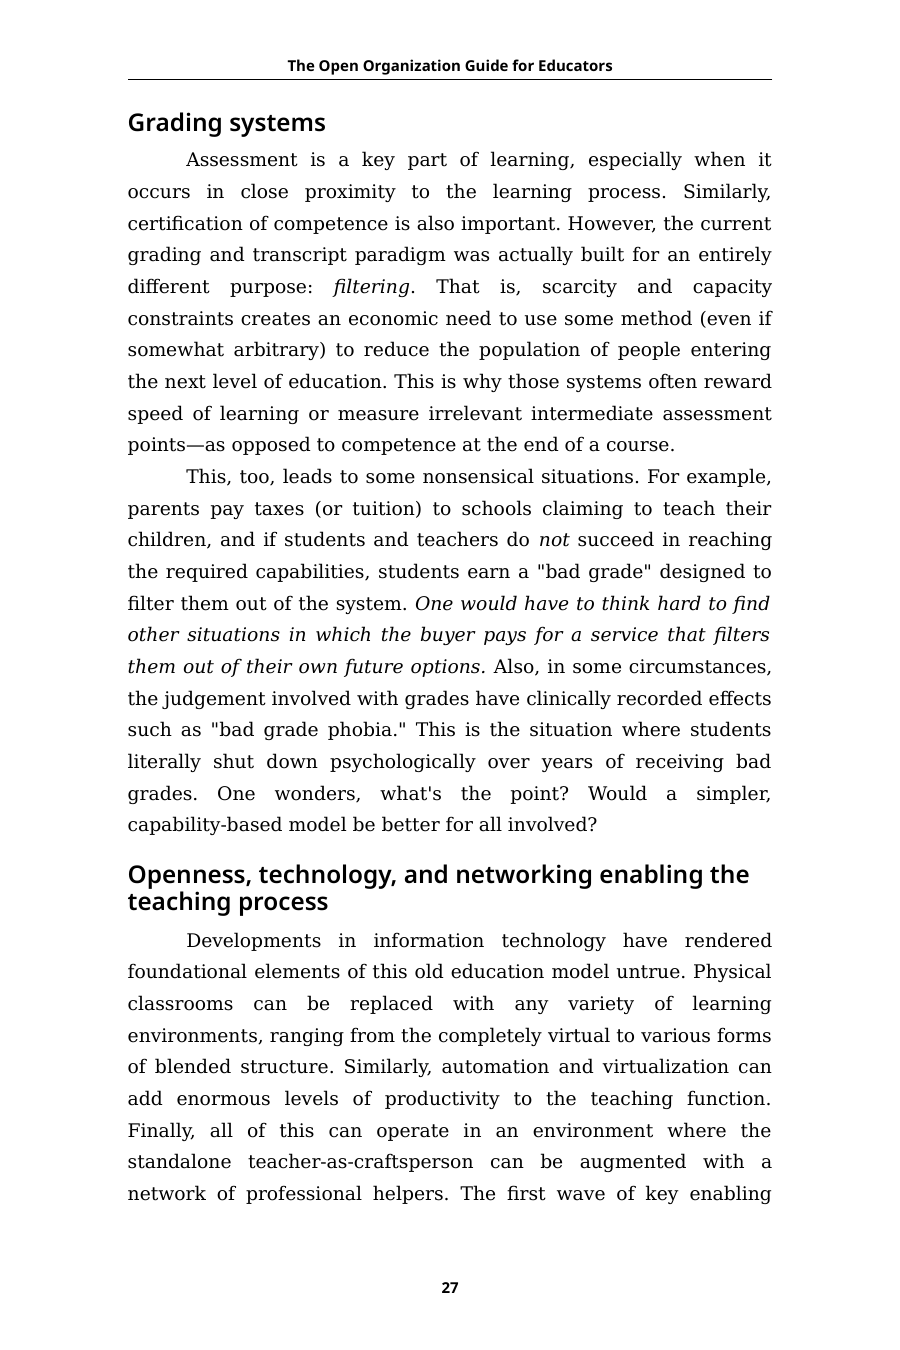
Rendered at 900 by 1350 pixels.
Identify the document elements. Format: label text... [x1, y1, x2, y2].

text Assessment is a key part of learning, especially when it occurs in close proximity to the learning process. Similarly, certification of competence is also important. However, the current grading and transcript paradigm was actually built for an entirely different purpose: filtering. That is, scarcity and capacity constraints creates an economic need to use some method (even if somewhat arbitrary) to reduce the population of people entering the next level of education. This is why those systems often reward speed of learning or measure irrelevant intermediate assessment points—as opposed to competence at the end of a course. [127, 149, 772, 456]
subtitle Openness, technology, and networking enabling the teaching process [127, 861, 772, 917]
subtitle Grading systems [127, 109, 772, 137]
text Developments in information technology have rendered foundational elements of this old education model untrue. Physical classrooms can be replaced with any variety of learning environments, ranging from the completely virtual to various forms of blended structure. Similarly, automation and virtualization can add enormous levels of productivity to the teaching function. Finally, all of this can operate in an environment where the standalone teacher-as-craftsperson can be augmented with a network of professional helpers. The first wave of key enabling [127, 930, 772, 1205]
text This, too, leads to some nonsensical situations. For example, parents pay taxes (or tuition) to schools claiming to teach their children, and if students and teachers do not succeed in reaching the required capabilities, students earn a "bad grade" designed to filter them out of the system. One would have to think hard to find other situations in which the buyer pays for a service that filters them out of their own future options. Also, in some circumstances, the judgement involved with grades have clinically recorded effects such as "bad grade phobia." This is the situation where students literally shut down psychologically over years of receiving bad grades. One wonders, what's the point? Would a simpler, capability-based model be better for all involved? [127, 466, 772, 836]
